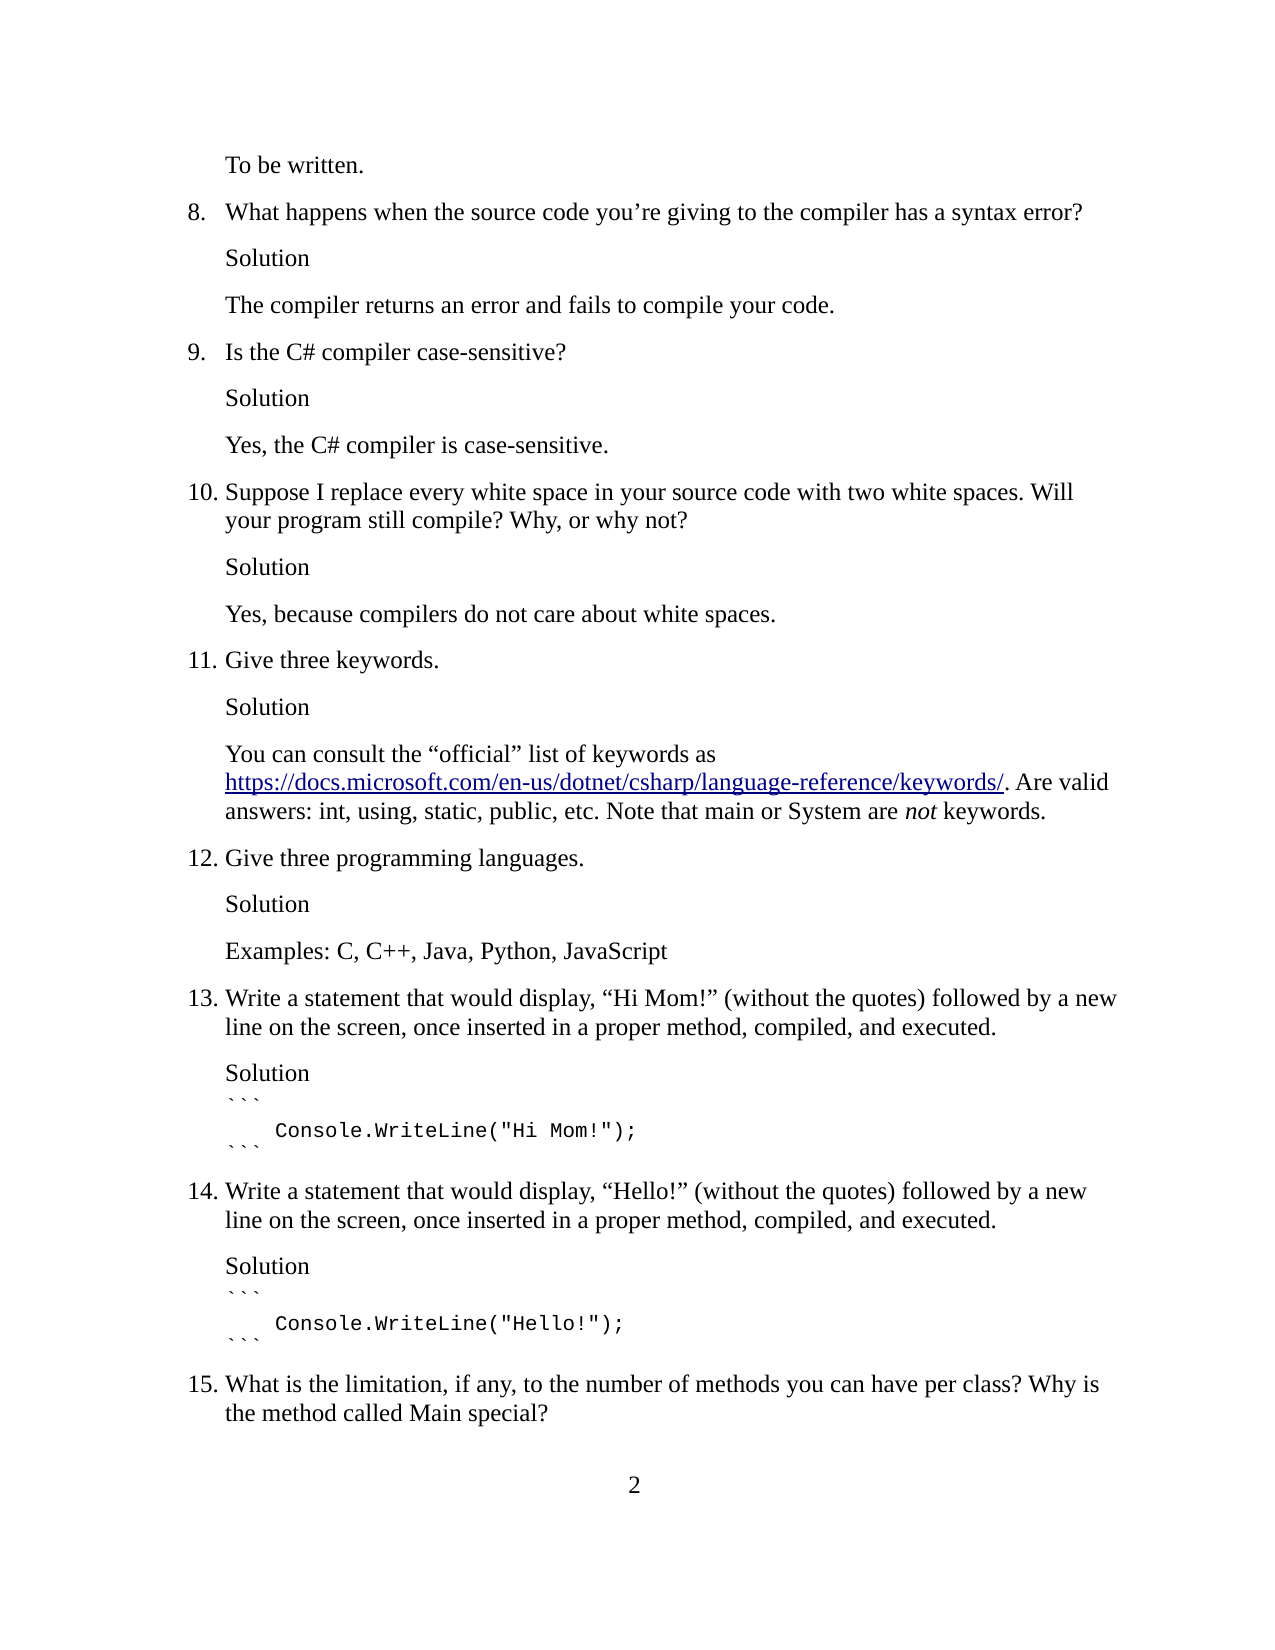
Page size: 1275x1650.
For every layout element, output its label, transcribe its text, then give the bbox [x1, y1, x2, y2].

list Give three keywords. [187, 645, 1125, 674]
list Write a statement that would display, “Hi Mom!” (without the quotes) followed by a new line on the screen, once inserted in a proper method, compiled, and executed. [187, 983, 1125, 1040]
list What is the limitation, if any, to the number of methods you can have per class? Why is the method called Main special? [187, 1369, 1125, 1426]
list Is the C# compiler case-sensitive? [187, 337, 1125, 365]
list Suppose I replace every white space in your source code with two white spaces. Will your program still compile? Why, or why not? [187, 477, 1125, 534]
list Write a statement that would display, “Hello!” (without the quotes) followed by a new line on the screen, once inserted in a proper method, compiled, and executed. [187, 1176, 1125, 1233]
list Yes, the C# compiler is case-sensitive. [187, 430, 1125, 459]
list Solution [187, 383, 1125, 412]
list Examples: C, C++, Java, Python, JavaScript [187, 936, 1125, 965]
list Solution [187, 1058, 1125, 1087]
list What happens when the source code you’re giving to the compiler has a syntax error? [187, 197, 1125, 225]
list Solution [187, 889, 1125, 918]
list Solution [187, 692, 1125, 721]
list Solution [187, 552, 1125, 581]
list Console.WriteLine("Hello!"); [187, 1313, 1125, 1336]
list The compiler returns an error and fails to compile your code. [187, 290, 1125, 319]
list ``` [187, 1336, 1125, 1360]
list To be written. [187, 150, 1125, 179]
list ``` [187, 1096, 1125, 1120]
list Yes, because compilers do not care about white spaces. [187, 599, 1125, 627]
list Solution [187, 243, 1125, 272]
list ``` [187, 1143, 1125, 1167]
list Solution [187, 1251, 1125, 1280]
list Give three programming languages. [187, 843, 1125, 872]
list Console.WriteLine("Hi Mom!"); [187, 1120, 1125, 1143]
list ``` [187, 1289, 1125, 1313]
list You can consult the “official” list of keywords as https://docs.microsoft.com/en-us/dotnet/csharp/language-reference/keywords/. Are valid answers: int, using, static, public, etc. Note that main or System are not keywords. [187, 739, 1125, 825]
